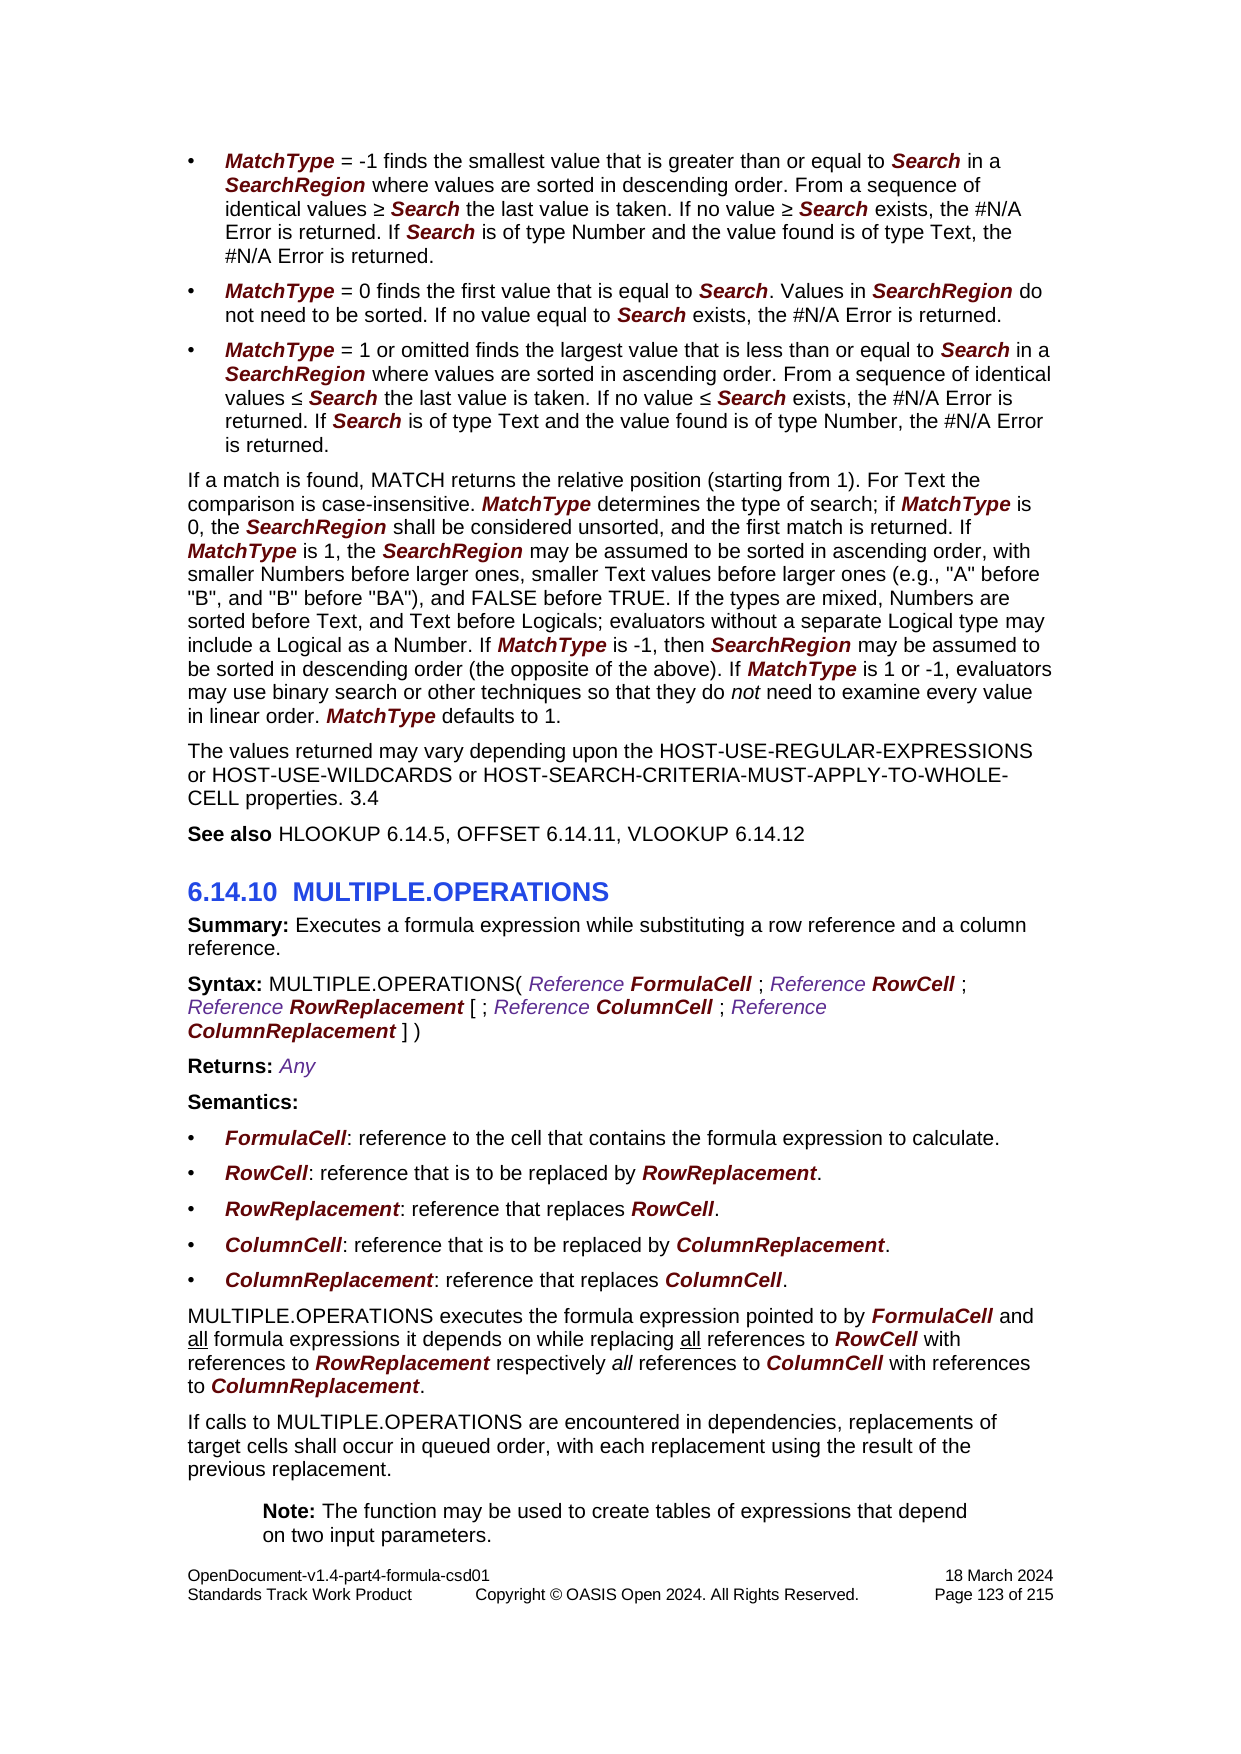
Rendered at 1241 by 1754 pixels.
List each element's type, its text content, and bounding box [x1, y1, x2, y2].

text Syntax: MULTIPLE.OPERATIONS( Reference FormulaCell ; Reference RowCell ; Reference RowReplacement [ ; Reference ColumnCell ; Reference ColumnReplacement ] ) [187, 972, 1053, 1043]
text Summary: Executes a formula expression while substituting a row reference and a column reference. [187, 913, 1053, 960]
text The values returned may vary depending upon the HOST-USE-REGULAR-EXPRESSIONS or HOST-USE-WILDCARDS or HOST-SEARCH-CRITERIA-MUST-APPLY-TO-WHOLE-CELL properties. 3.4 [187, 740, 1053, 810]
list MatchType = 1 or omitted finds the largest value that is less than or equal to Search in a SearchRegion where values are sorted in ascending order. From a sequence of identical values ≤ Search the last value is taken. If no value ≤ Search exists, the #N/A Error is returned. If Search is of type Text and the value found is of type Number, the #N/A Error is returned. [187, 339, 1053, 457]
list FormulaCell: reference to the cell that contains the formula expression to calculate. [187, 1126, 1053, 1150]
text MULTIPLE.OPERATIONS executes the formula expression pointed to by FormulaCell and all formula expressions it depends on while replacing all references to RowCell with references to RowReplacement respectively all references to ColumnCell with references to ColumnReplacement. [187, 1304, 1053, 1398]
subtitle MULTIPLE.OPERATIONS [187, 877, 1053, 907]
text Returns: Any [187, 1055, 1053, 1078]
text If a match is found, MATCH returns the relative position (starting from 1). For Text the comparison is case-insensitive. MatchType determines the type of search; if MatchType is 0, the SearchRegion shall be considered unsorted, and the first match is returned. If MatchType is 1, the SearchRegion may be assumed to be sorted in ascending order, with smaller Numbers before larger ones, smaller Text values before larger ones (e.g., "A" before "B", and "B" before "BA"), and FALSE before TRUE. If the types are mixed, Numbers are sorted before Text, and Text before Logicals; evaluators without a separate Logical type may include a Logical as a Number. If MatchType is -1, then SearchRegion may be assumed to be sorted in descending order (the opposite of the above). If MatchType is 1 or -1, evaluators may use binary search or other techniques so that they do not need to examine every value in linear order. MatchType defaults to 1. [187, 469, 1053, 728]
text If calls to MULTIPLE.OPERATIONS are encountered in dependencies, replacements of target cells shall occur in queued order, with each replacement using the result of the previous replacement. [187, 1411, 1053, 1481]
list MatchType = 0 finds the first value that is equal to Search. Values in SearchRegion do not need to be sorted. If no value equal to Search exists, the #N/A Error is returned. [187, 280, 1053, 327]
list MatchType = -1 finds the smallest value that is greater than or equal to Search in a SearchRegion where values are sorted in descending order. From a sequence of identical values ≥ Search the last value is taken. If no value ≥ Search exists, the #N/A Error is returned. If Search is of type Number and the value found is of type Text, the #N/A Error is returned. [187, 150, 1053, 268]
list RowCell: reference that is to be replaced by RowReplacement. [187, 1162, 1053, 1185]
text Note: The function may be used to create tables of expressions that depend on two input parameters. [262, 1500, 978, 1547]
list ColumnCell: reference that is to be replaced by ColumnReplacement. [187, 1233, 1053, 1257]
text Semantics: [187, 1091, 1053, 1114]
list ColumnReplacement: reference that replaces ColumnCell. [187, 1269, 1053, 1292]
text See also HLOOKUP 6.14.5, OFFSET 6.14.11, VLOOKUP 6.14.12 [187, 822, 1053, 846]
list RowReplacement: reference that replaces RowCell. [187, 1197, 1053, 1221]
